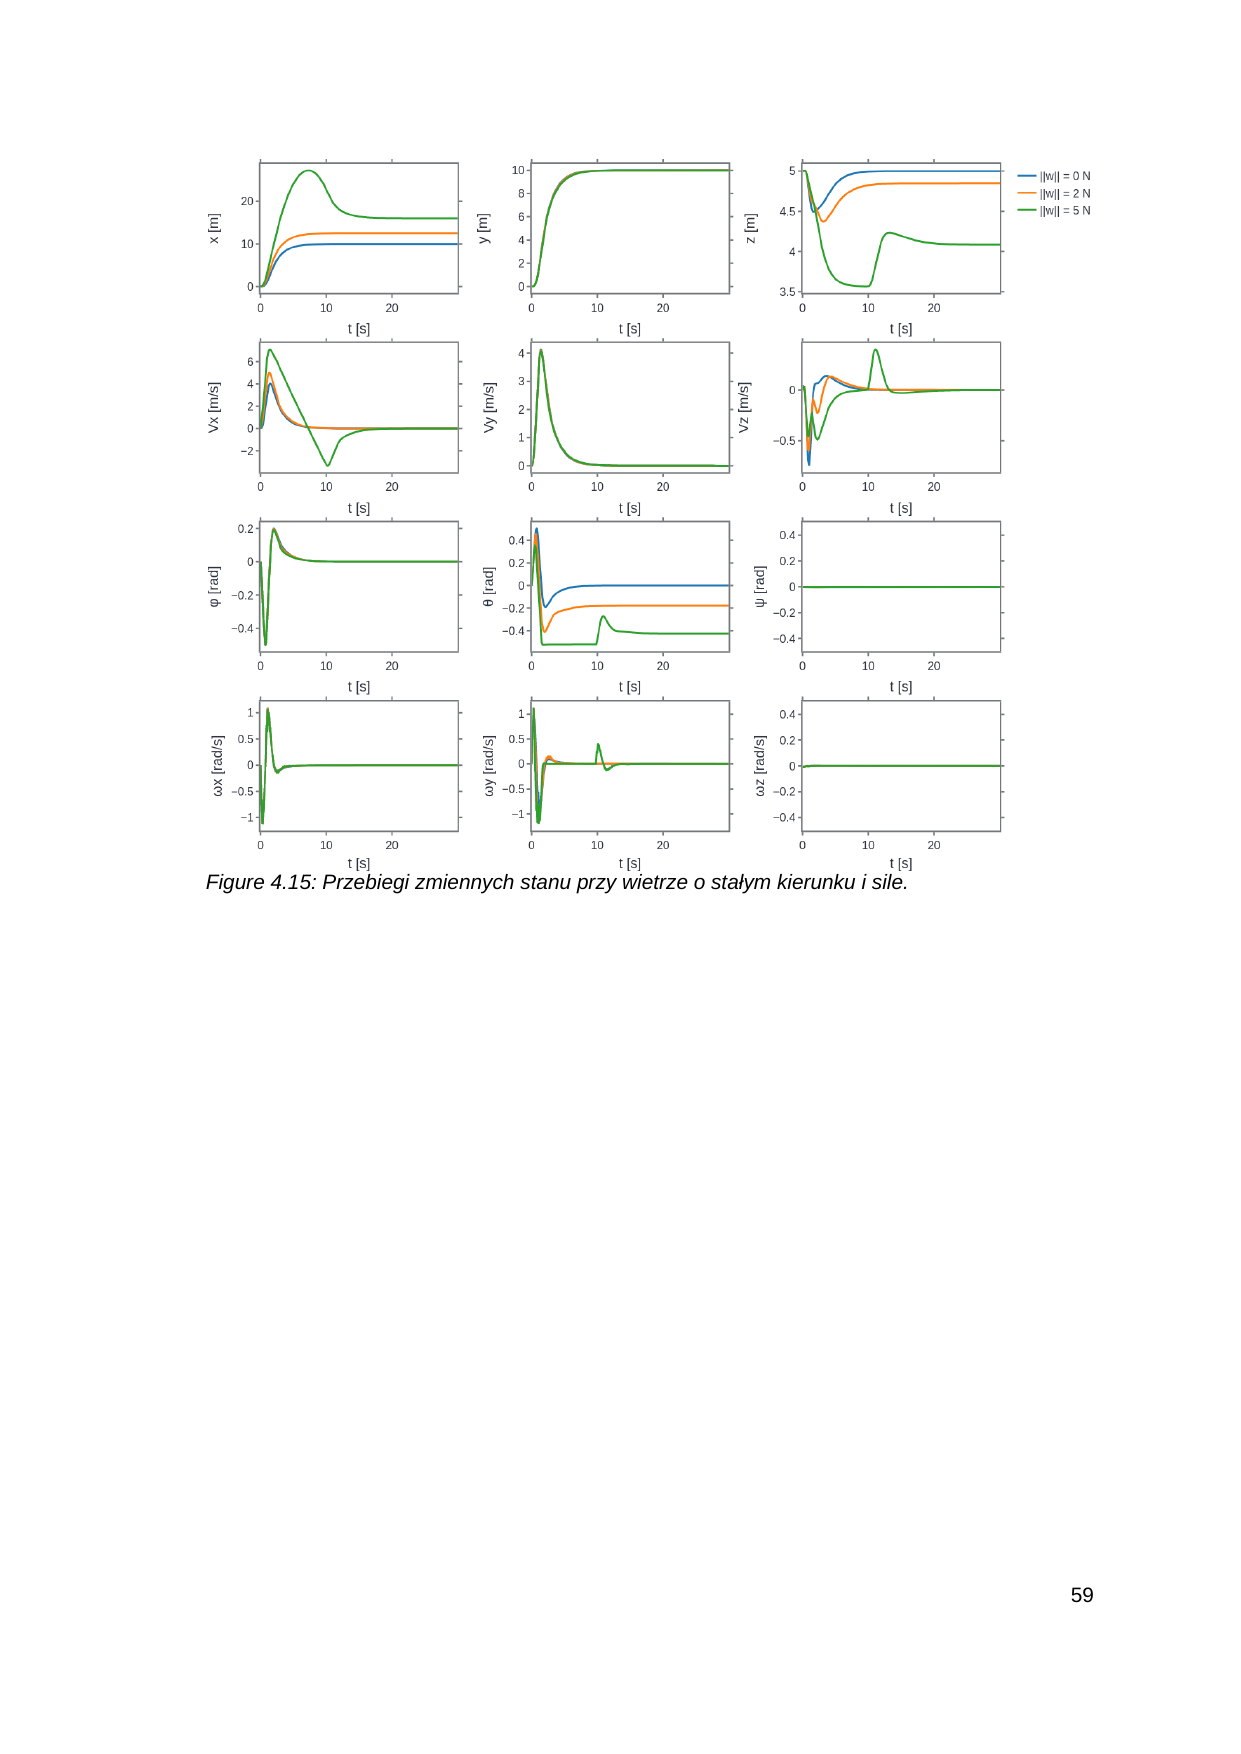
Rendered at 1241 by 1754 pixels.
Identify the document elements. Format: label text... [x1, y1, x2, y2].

picture [205, 159, 1094, 871]
text Figure 4.15: Przebiegi zmiennych stanu przy wietrze o stałym kierunku i sile. [206, 871, 1093, 894]
